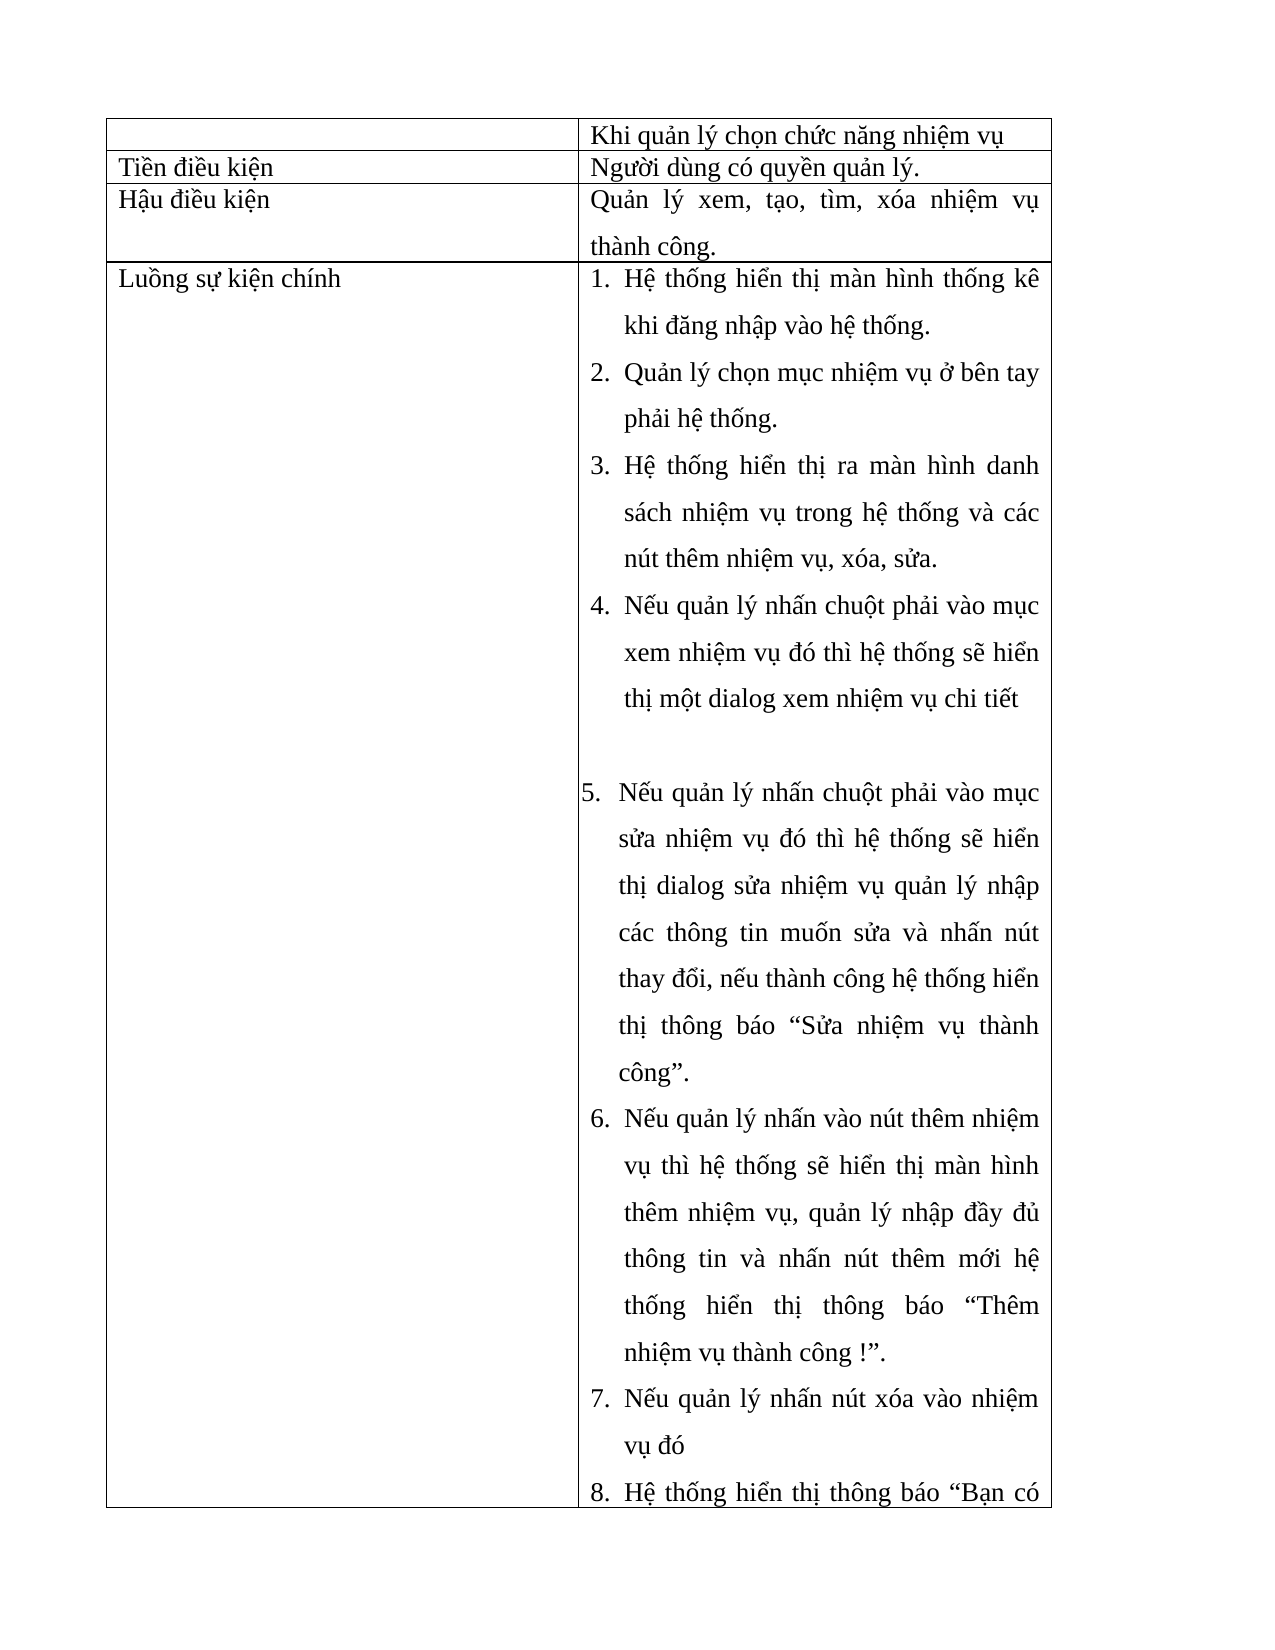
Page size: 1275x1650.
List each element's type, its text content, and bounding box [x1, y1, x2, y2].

table_cell Quản lý xem, tạo, tìm, xóa nhiệm vụ thành công. [579, 184, 1051, 261]
table_cell Hậu điều kiện [107, 184, 578, 261]
table_cell Luồng sự kiện chính [107, 263, 578, 1507]
table_cell [107, 119, 578, 150]
table_cell Hệ thống hiển thị màn hình thống kê khi đăng nhập vào hệ thống. Quản lý chọn mục nhiệm vụ ở bên tay phải hệ thống. Hệ thống hiển thị ra màn hình danh sách nhiệm vụ trong hệ thống và các nút thêm nhiệm vụ, xóa, sửa. Nếu quản lý nhấn chuột phải vào mục xem nhiệm vụ đó thì hệ thống sẽ hiển thị một dialog xem nhiệm vụ chi tiết Nếu quản lý nhấn chuột phải vào mục sửa nhiệm vụ đó thì hệ thống sẽ hiển thị dialog sửa nhiệm vụ quản lý nhập các thông tin muốn sửa và nhấn nút thay đổi, nếu thành công hệ thống hiển thị thông báo “Sửa nhiệm vụ thành công”. Nếu quản lý nhấn vào nút thêm nhiệm vụ thì hệ thống sẽ hiển thị màn hình thêm nhiệm vụ, quản lý nhập đầy đủ thông tin và nhấn nút thêm mới hệ thống hiển thị thông báo “Thêm nhiệm vụ thành công !”. Nếu quản lý nhấn nút xóa vào nhiệm vụ đó Hệ thống hiển thị thông báo “Bạn có [579, 263, 1051, 1507]
table_cell Khi quản lý chọn chức năng nhiệm vụ [579, 119, 1051, 150]
table_cell Người dùng có quyền quản lý. [579, 151, 1051, 182]
table_cell Tiền điều kiện [107, 151, 578, 182]
